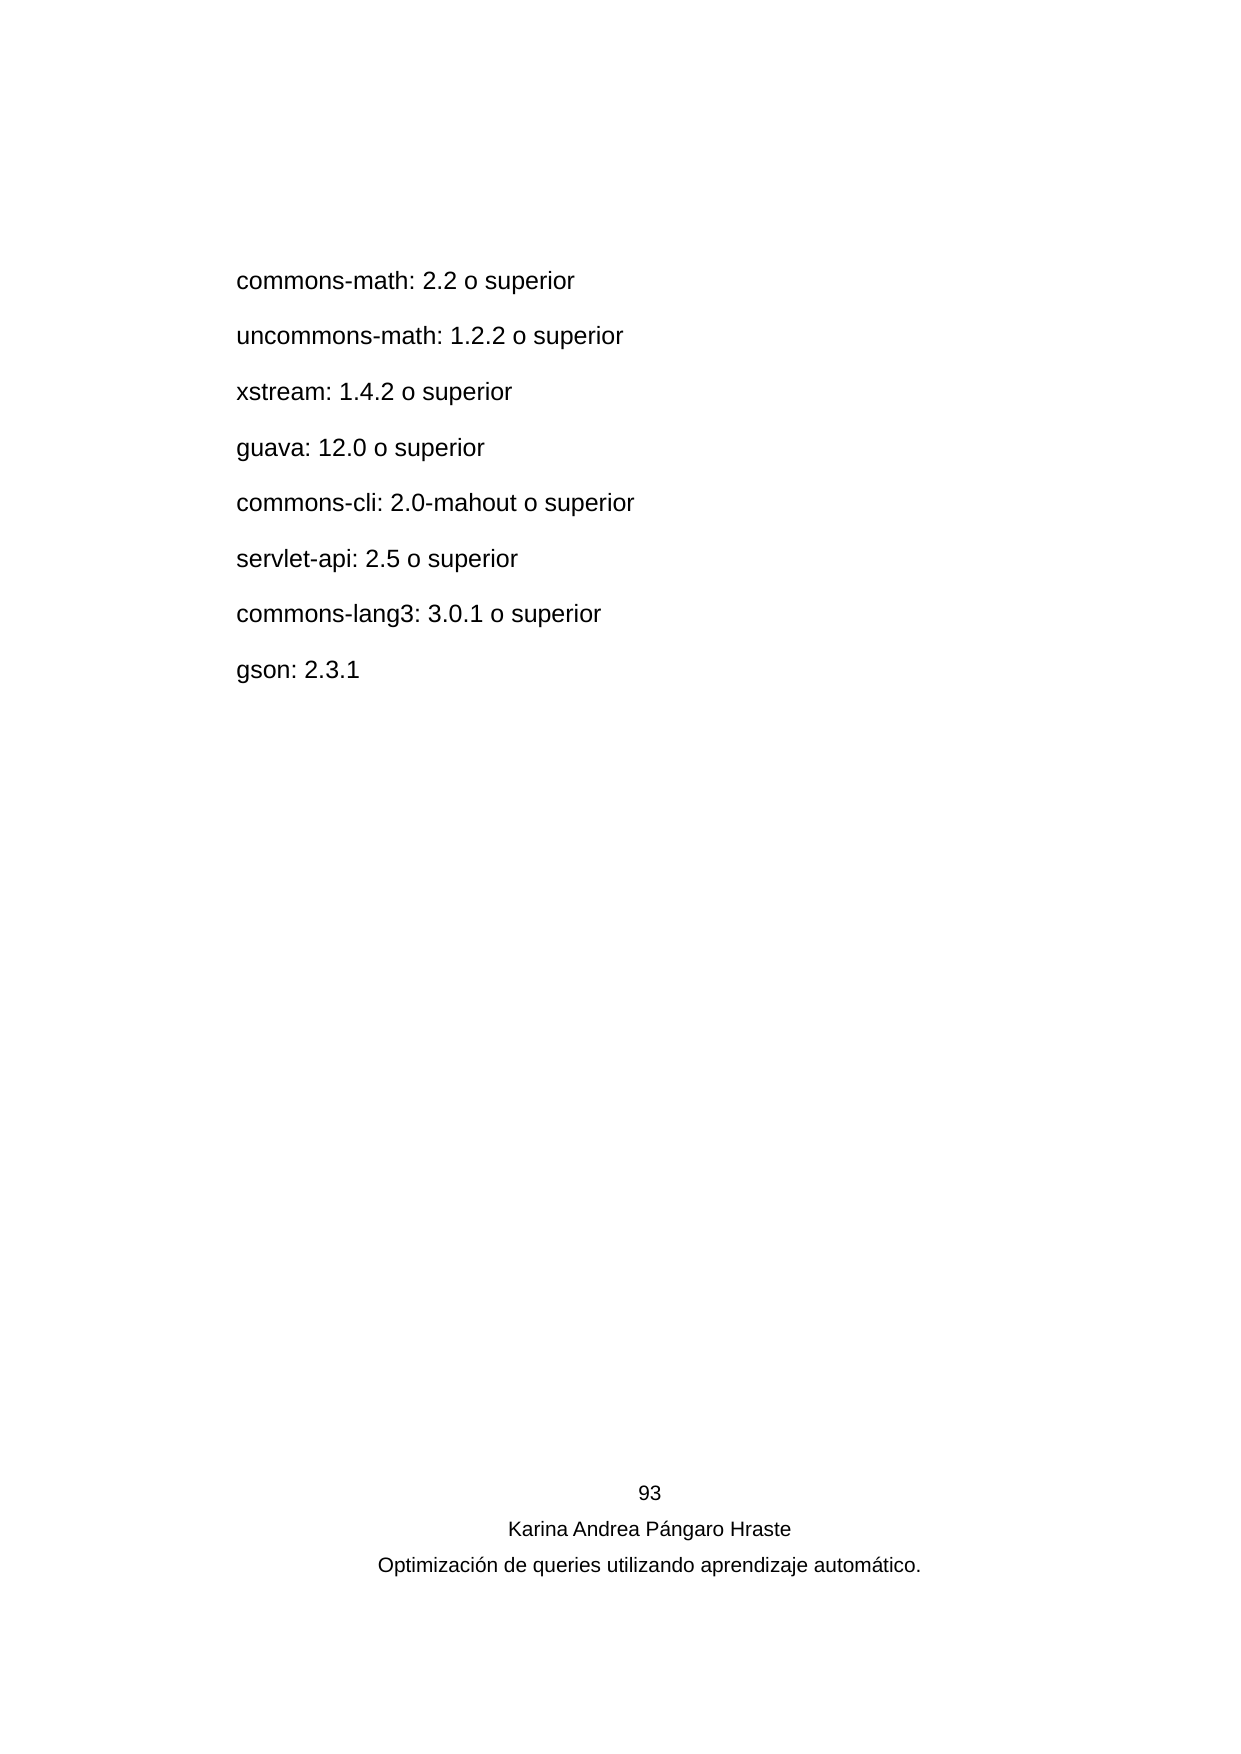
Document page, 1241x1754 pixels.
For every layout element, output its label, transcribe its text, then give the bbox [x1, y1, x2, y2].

text xstream: 1.4.2 o superior [236, 377, 1063, 406]
text commons-cli: 2.0-mahout o superior [236, 488, 1063, 517]
text guava: 12.0 o superior [236, 433, 1063, 461]
text uncommons-math: 1.2.2 o superior [236, 321, 1063, 350]
text commons-lang3: 3.0.1 o superior [236, 599, 1063, 628]
text commons-math: 2.2 o superior [236, 266, 1063, 294]
text gson: 2.3.1 [236, 655, 1063, 684]
text servlet-api: 2.5 o superior [236, 544, 1063, 573]
